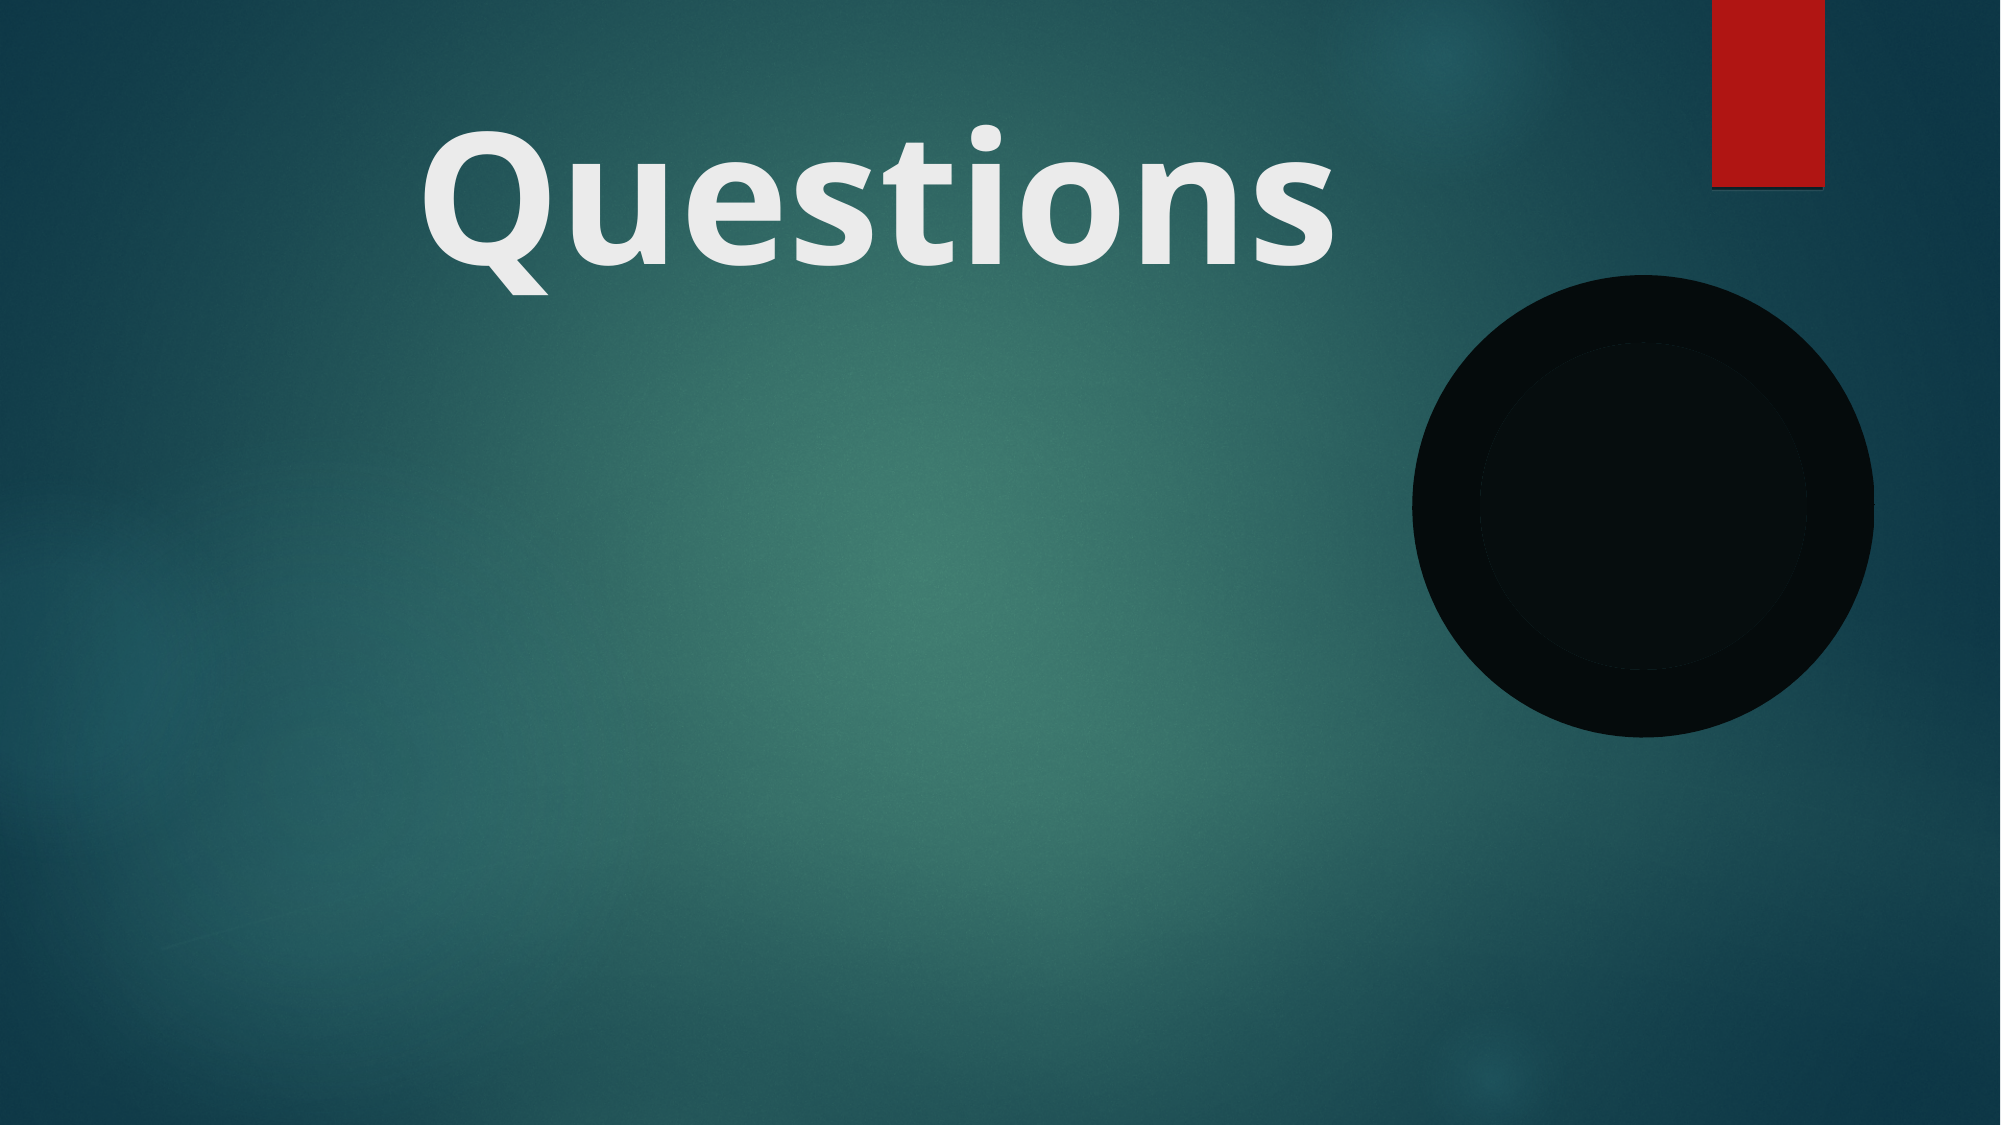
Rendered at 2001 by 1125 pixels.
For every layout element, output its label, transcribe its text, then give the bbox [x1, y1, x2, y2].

title Questions [106, 74, 1649, 305]
